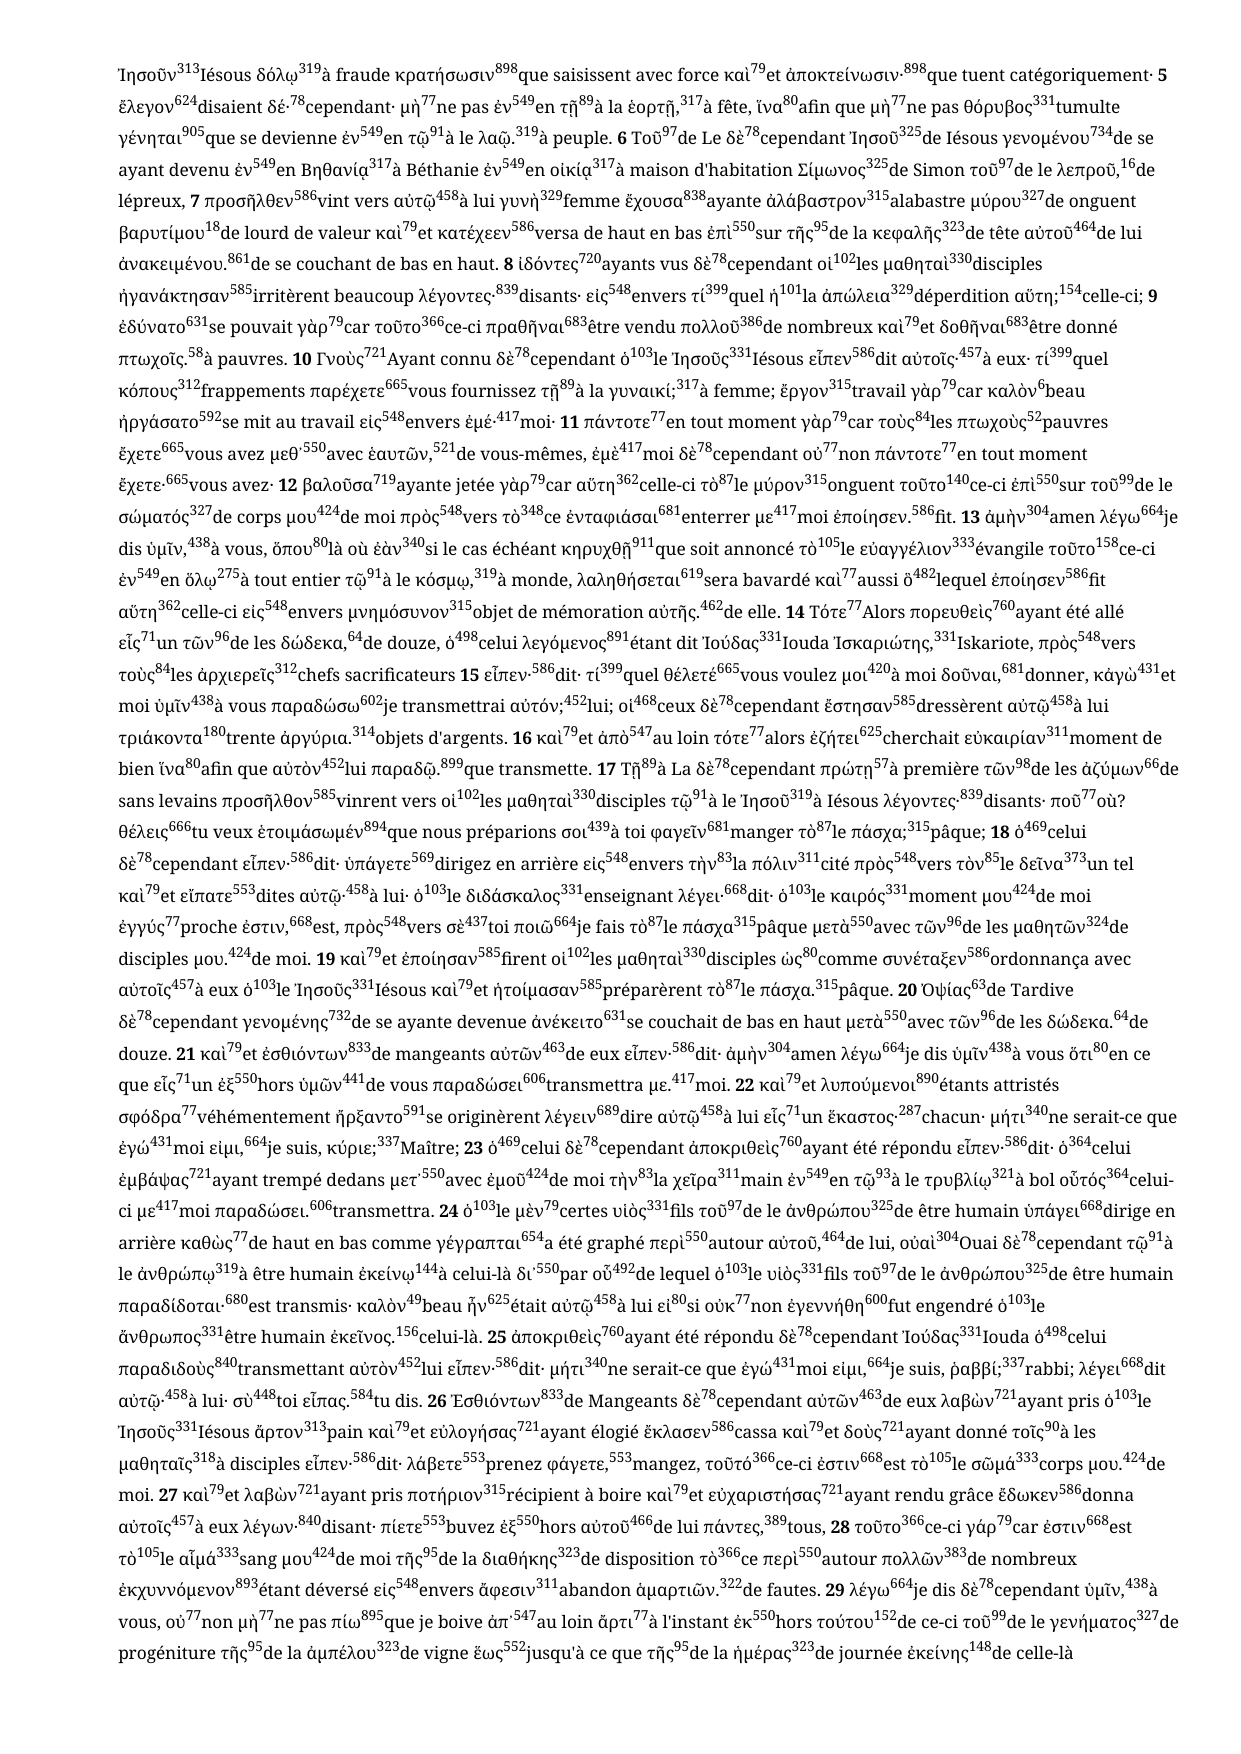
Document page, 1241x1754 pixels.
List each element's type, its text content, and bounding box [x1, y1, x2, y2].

text 1 Καὶ79Et ἐγένετο592se devint ὅτε80lorsque ἐτέλεσεν586acheva ὁ103le Ἰησοῦς331Iésous πάντας268tous τοὺς84les λόγους312discours τούτους,137ceux-ci, εἶπεν586dit τοῖς90à les μαθηταῖς318à disciples αὐτοῦ·464de lui· 2 οἴδατε639vous avez su ὅτι80en ce que μετὰ548après δύο176deux ἡμέρας310journées τὸ105le πάσχα333pâque γίνεται,674se devient, καὶ79et ὁ103le υἱὸς331fils τοῦ97de le ἀνθρώπου325de être humain παραδίδοται680est transmis εἰς548envers τὸ348ce σταυρωθῆναι.683être crucifié. 3 Τότε77Alors συνήχθησαν599furent mené ensemble οἱ102les ἀρχιερεῖς330chefs sacrificateurs καὶ79et οἱ102les πρεσβύτεροι70plus anciens τοῦ97de le λαοῦ325de peuple εἰς548envers τὴν83la αὐλὴν311cour τοῦ97de le ἀρχιερέως325de chef sacrificateur τοῦ492de celui λεγομένου885de étant dit Καϊάφα325de Kaiapha 4 καὶ79et συνεβουλεύσαντο591se délibérèrent ensemble ἵνα80afin que τὸν85le Ἰησοῦν313Iésous δόλῳ319à fraude κρατήσωσιν898que saisissent avec force καὶ79et ἀποκτείνωσιν·898que tuent catégoriquement· 5 ἔλεγον624disaient δέ·78cependant· μὴ77ne pas ἐν549en τῇ89à la ἑορτῇ,317à fête, ἵνα80afin que μὴ77ne pas θόρυβος331tumulte γένηται905que se devienne ἐν549en τῷ91à le λαῷ.319à peuple. 6 Τοῦ97de Le δὲ78cependant Ἰησοῦ325de Iésous γενομένου734de se ayant devenu ἐν549en Βηθανίᾳ317à Béthanie ἐν549en οἰκίᾳ317à maison d'habitation Σίμωνος325de Simon τοῦ97de le λεπροῦ,16de lépreux, 7 προσῆλθεν586vint vers αὐτῷ458à lui γυνὴ329femme ἔχουσα838ayante ἀλάβαστρον315alabastre μύρου327de onguent βαρυτίμου18de lourd de valeur καὶ79et κατέχεεν586versa de haut en bas ἐπὶ550sur τῆς95de la κεφαλῆς323de tête αὐτοῦ464de lui ἀνακειμένου.861de se couchant de bas en haut. 8 ἰδόντες720ayants vus δὲ78cependant οἱ102les μαθηταὶ330disciples ἠγανάκτησαν585irritèrent beaucoup λέγοντες·839disants· εἰς548envers τί399quel ἡ101la ἀπώλεια329déperdition αὕτη;154celle-ci; 9 ἐδύνατο631se pouvait γὰρ79car τοῦτο366ce-ci πραθῆναι683être vendu πολλοῦ386de nombreux καὶ79et δοθῆναι683être donné πτωχοῖς.58à pauvres. 10 Γνοὺς721Ayant connu δὲ78cependant ὁ103le Ἰησοῦς331Iésous εἶπεν586dit αὐτοῖς·457à eux· τί399quel κόπους312frappements παρέχετε665vous fournissez τῇ89à la γυναικί;317à femme; ἔργον315travail γὰρ79car καλὸν6beau ἠργάσατο592se mit au travail εἰς548envers ἐμέ·417moi· 11 πάντοτε77en tout moment γὰρ79car τοὺς84les πτωχοὺς52pauvres ἔχετε665vous avez μεθ᾽550avec ἑαυτῶν,521de vous-mêmes, ἐμὲ417moi δὲ78cependant οὐ77non πάντοτε77en tout moment ἔχετε·665vous avez· 12 βαλοῦσα719ayante jetée γὰρ79car αὕτη362celle-ci τὸ87le μύρον315onguent τοῦτο140ce-ci ἐπὶ550sur τοῦ99de le σώματός327de corps μου424de moi πρὸς548vers τὸ348ce ἐνταφιάσαι681enterrer με417moi ἐποίησεν.586fit. 13 ἀμὴν304amen λέγω664je dis ὑμῖν,438à vous, ὅπου80là où ἐὰν340si le cas échéant κηρυχθῇ911que soit annoncé τὸ105le εὐαγγέλιον333évangile τοῦτο158ce-ci ἐν549en ὅλῳ275à tout entier τῷ91à le κόσμῳ,319à monde, λαληθήσεται619sera bavardé καὶ77aussi ὃ482lequel ἐποίησεν586fit αὕτη362celle-ci εἰς548envers μνημόσυνον315objet de mémoration αὐτῆς.462de elle. 14 Τότε77Alors πορευθεὶς760ayant été allé εἷς71un τῶν96de les δώδεκα,64de douze, ὁ498celui λεγόμενος891étant dit Ἰούδας331Iouda Ἰσκαριώτης,331Iskariote, πρὸς548vers τοὺς84les ἀρχιερεῖς312chefs sacrificateurs 15 εἶπεν·586dit· τί399quel θέλετέ665vous voulez μοι420à moi δοῦναι,681donner, κἀγὼ431et moi ὑμῖν438à vous παραδώσω602je transmettrai αὐτόν;452lui; οἱ468ceux δὲ78cependant ἔστησαν585dressèrent αὐτῷ458à lui τριάκοντα180trente ἀργύρια.314objets d'argents. 16 καὶ79et ἀπὸ547au loin τότε77alors ἐζήτει625cherchait εὐκαιρίαν311moment de bien ἵνα80afin que αὐτὸν452lui παραδῷ.899que transmette. 17 Τῇ89à La δὲ78cependant πρώτῃ57à première τῶν98de les ἀζύμων66de sans levains προσῆλθον585vinrent vers οἱ102les μαθηταὶ330disciples τῷ91à le Ἰησοῦ319à Iésous λέγοντες·839disants· ποῦ77où? θέλεις666tu veux ἑτοιμάσωμέν894que nous préparions σοι439à toi φαγεῖν681manger τὸ87le πάσχα;315pâque; 18 ὁ469celui δὲ78cependant εἶπεν·586dit· ὑπάγετε569dirigez en arrière εἰς548envers τὴν83la πόλιν311cité πρὸς548vers τὸν85le δεῖνα373un tel καὶ79et εἴπατε553dites αὐτῷ·458à lui· ὁ103le διδάσκαλος331enseignant λέγει·668dit· ὁ103le καιρός331moment μου424de moi ἐγγύς77proche ἐστιν,668est, πρὸς548vers σὲ437toi ποιῶ664je fais τὸ87le πάσχα315pâque μετὰ550avec τῶν96de les μαθητῶν324de disciples μου.424de moi. 19 καὶ79et ἐποίησαν585firent οἱ102les μαθηταὶ330disciples ὡς80comme συνέταξεν586ordonnança avec αὐτοῖς457à eux ὁ103le Ἰησοῦς331Iésous καὶ79et ἡτοίμασαν585préparèrent τὸ87le πάσχα.315pâque. 20 Ὀψίας63de Tardive δὲ78cependant γενομένης732de se ayante devenue ἀνέκειτο631se couchait de bas en haut μετὰ550avec τῶν96de les δώδεκα.64de douze. 21 καὶ79et ἐσθιόντων833de mangeants αὐτῶν463de eux εἶπεν·586dit· ἀμὴν304amen λέγω664je dis ὑμῖν438à vous ὅτι80en ce que εἷς71un ἐξ550hors ὑμῶν441de vous παραδώσει606transmettra με.417moi. 22 καὶ79et λυπούμενοι890étants attristés σφόδρα77véhémentement ἤρξαντο591se originèrent λέγειν689dire αὐτῷ458à lui εἷς71un ἕκαστος·287chacun· μήτι340ne serait-ce que ἐγώ431moi εἰμι,664je suis, κύριε;337Maître; 23 ὁ469celui δὲ78cependant ἀποκριθεὶς760ayant été répondu εἶπεν·586dit· ὁ364celui ἐμβάψας721ayant trempé dedans μετ᾽550avec ἐμοῦ424de moi τὴν83la χεῖρα311main ἐν549en τῷ93à le τρυβλίῳ321à bol οὗτός364celui-ci με417moi παραδώσει.606transmettra. 24 ὁ103le μὲν79certes υἱὸς331fils τοῦ97de le ἀνθρώπου325de être humain ὑπάγει668dirige en arrière καθὼς77de haut en bas comme γέγραπται654a été graphé περὶ550autour αὐτοῦ,464de lui, οὐαὶ304Ouai δὲ78cependant τῷ91à le ἀνθρώπῳ319à être humain ἐκείνῳ144à celui-là δι᾽550par οὗ492de lequel ὁ103le υἱὸς331fils τοῦ97de le ἀνθρώπου325de être humain παραδίδοται·680est transmis· καλὸν49beau ἦν625était αὐτῷ458à lui εἰ80si οὐκ77non ἐγεννήθη600fut engendré ὁ103le ἄνθρωπος331être humain ἐκεῖνος.156celui-là. 25 ἀποκριθεὶς760ayant été répondu δὲ78cependant Ἰούδας331Iouda ὁ498celui παραδιδοὺς840transmettant αὐτὸν452lui εἶπεν·586dit· μήτι340ne serait-ce que ἐγώ431moi εἰμι,664je suis, ῥαββί;337rabbi; λέγει668dit αὐτῷ·458à lui· σὺ448toi εἶπας.584tu dis. 26 Ἐσθιόντων833de Mangeants δὲ78cependant αὐτῶν463de eux λαβὼν721ayant pris ὁ103le Ἰησοῦς331Iésous ἄρτον313pain καὶ79et εὐλογήσας721ayant élogié ἔκλασεν586cassa καὶ79et δοὺς721ayant donné τοῖς90à les μαθηταῖς318à disciples εἶπεν·586dit· λάβετε553prenez φάγετε,553mangez, τοῦτό366ce-ci ἐστιν668est τὸ105le σῶμά333corps μου.424de moi. 27 καὶ79et λαβὼν721ayant pris ποτήριον315récipient à boire καὶ79et εὐχαριστήσας721ayant rendu grâce ἔδωκεν586donna αὐτοῖς457à eux λέγων·840disant· πίετε553buvez ἐξ550hors αὐτοῦ466de lui πάντες,389tous, 28 τοῦτο366ce-ci γάρ79car ἐστιν668est τὸ105le αἷμά333sang μου424de moi τῆς95de la διαθήκης323de disposition τὸ366ce περὶ550autour πολλῶν383de nombreux ἐκχυννόμενον893étant déversé εἰς548envers ἄφεσιν311abandon ἁμαρτιῶν.322de fautes. 29 λέγω664je dis δὲ78cependant ὑμῖν,438à vous, οὐ77non μὴ77ne pas πίω895que je boive ἀπ᾽547au loin ἄρτι77à l'instant ἐκ550hors τούτου152de ce-ci τοῦ99de le γενήματος327de progéniture τῆς95de la ἀμπέλου323de vigne ἕως552jusqu'à ce que τῆς95de la ἡμέρας323de journée ἐκείνης148de celle-là ὅταν77lorsque le cas échéant αὐτὸ454lui πίνω917que je boive μεθ᾽550avec ὑμῶν441de vous καινὸν55nouveau ἐν549en τῇ89à la βασιλείᾳ317à royauté τοῦ97de le πατρός325de père μου.424de moi. 30 Καὶ79Et ὑμνήσαντες720ayants chantés hymne ἐξῆλθον585sortirent εἰς548envers τὸ87le ὄρος315montagne τῶν94de les ἐλαιῶν.322de oliviers. 31 Τότε77Alors λέγει668dit αὐτοῖς457à eux ὁ103le Ἰησοῦς·331Iésous· πάντες389tous ὑμεῖς447vous σκανδαλισθήσεσθε616vous serez scandalisé ἐν549en ἐμοὶ420à moi ἐν549en τῇ89à la νυκτὶ317à nuit ταύτῃ,142à celle-ci, γέγραπται654a été graphé γάρ·79car· πατάξω602je percuterai τὸν85le ποιμένα,313berger, καὶ79et διασκορπισθήσονται618seront dispersé au travers τὰ104les πρόβατα332brebis τῆς95de la ποίμνης.323de bergerie de troupeau. 32 μετὰ548après δὲ78cependant τὸ348ce ἐγερθῆναί683être éveillé με417moi προάξω602je mènerai devant ὑμᾶς436vous εἰς548envers τὴν83la Γαλιλαίαν.311Galilée. 33 ἀποκριθεὶς760ayant été répondu δὲ78cependant ὁ103le Πέτρος331Pierre εἶπεν586dit αὐτῷ·458à lui· εἰ80si πάντες389tous σκανδαλισθήσονται618seront scandalisé ἐν549en σοί,439à toi, ἐγὼ431moi οὐδέποτε77pas cependant à un moment σκανδαλισθήσομαι.615je serai scandalisé. 34 ἔφη625déclarait αὐτῷ458à lui ὁ103le Ἰησοῦς·331Iésous· ἀμὴν304amen λέγω664je dis σοι439à toi ὅτι80en ce que ἐν549en ταύτῃ142à celle-ci τῇ89à la νυκτὶ317à nuit πρὶν80avant ἀλέκτορα313coq φωνῆσαι681voixer τρὶς77trois fois ἀπαρνήσῃ610tu te dénieras με.417moi. 35 λέγει668dit αὐτῷ458à lui ὁ103le Πέτρος·331Pierre· κἂν77et si δέῃ921que attache de lien με417moi σὺν549avec σοὶ439à toi ἀποθανεῖν,681mourir loin, οὐ77non μή77ne pas σε437toi ἀπαρνήσομαι.608je me dénierai. ὁμοίως77semblablement καὶ77aussi πάντες286tous οἱ102les μαθηταὶ330disciples εἶπαν.585dirent. 36 Τότε77Alors ἔρχεται674se vient μετ᾽550avec αὐτῶν463de eux ὁ103le Ἰησοῦς331Iésous εἰς548envers χωρίον315emplacement λεγόμενον877étant dit Γεθσημανὶ315Gethsémani καὶ79et λέγει668dit τοῖς90à les μαθηταῖς·318à disciples· καθίσατε553asseyez αὐτοῦ77là-même ἕως80jusqu'à ce que [οὗ]492[de lequel] ἀπελθὼν721ayant éloigné ἐκεῖ77là προσεύξωμαι.901que je me prie. 37 καὶ79et παραλαβὼν721ayant pris à côté τὸν85le Πέτρον313Pierre καὶ79et τοὺς84les δύο178deux υἱοὺς312fils Ζεβεδαίου325de Zébédaï ἤρξατο592se origina λυπεῖσθαι692être attristé καὶ79et ἀδημονεῖν.689être troublé. 38 τότε77alors λέγει668dit αὐτοῖς·457à eux· περίλυπός45triste autour ἐστιν668est ἡ101la ψυχή329âme μου424de moi ἕως552jusqu'à ce que θανάτου·325de trépas· μείνατε553restez ὧδε77ici καὶ79et γρηγορεῖτε569vigilez μετ᾽550avec ἐμοῦ.424de moi. 39 Καὶ79Et προελθὼν721ayant venu devant μικρὸν53petit ἔπεσεν586tomba ἐπὶ548sur πρόσωπον315face αὐτοῦ464de lui προσευχόμενος867se priant καὶ79et λέγων·840disant· πάτερ337père μου,424de moi, εἰ80si δυνατόν49puissant ἐστιν,668est, παρελθέτω556passe à côté ἀπ᾽550au loin ἐμοῦ424de moi τὸ87le ποτήριον315récipient à boire τοῦτο·140ce-ci· πλὴν79toutefois οὐχ77non ὡς80comme ἐγὼ431moi θέλω664je veux ἀλλ᾽79mais ὡς80comme σύ.448toi. 40 καὶ79et ἔρχεται674se vient πρὸς548vers τοὺς84les μαθητὰς312disciples καὶ79et εὑρίσκει668trouve αὐτοὺς451eux καθεύδοντας,821dormants de haut en bas, καὶ79et λέγει668dit τῷ91à le Πέτρῳ·319à Pierre· οὕτως77ainsi οὐκ77non ἰσχύσατε583vous eûtes la ténacité μίαν177une ὥραν311heure γρηγορῆσαι681vigiler μετ᾽550avec ἐμοῦ;424de moi; 41 γρηγορεῖτε569vigilez καὶ79et προσεύχεσθε,573que vous vous priez, ἵνα80afin que μὴ77ne pas εἰσέλθητε896que vous veniez à l'intérieur εἰς548envers πειρασμόν·313tentation· τὸ105le μὲν79certes πνεῦμα333souffle πρόθυμον49de promptitude fureur ἡ101la δὲ78cependant σὰρξ329chair ἀσθενής.45infirme. 42 Πάλιν77De nouveau ἐκ550hors δευτέρου67de deuxième ἀπελθὼν721ayant éloigné προσηύξατο592se pria λέγων·840disant· πάτερ337père μου,424de moi, εἰ80si οὐ77non δύναται674se peut τοῦτο366ce-ci παρελθεῖν681passer à côté ἐὰν80si le cas échéant μὴ77ne pas αὐτὸ454lui πίω,895que je boive, γενηθήτω565soit devenu τὸ105le θέλημά333volonté σου.442de toi. 43 καὶ79et ἐλθὼν721ayant venu πάλιν77de nouveau εὗρεν586trouva αὐτοὺς451eux καθεύδοντας,821dormants de haut en bas, ἦσαν624étaient γὰρ79car αὐτῶν463de eux οἱ102les ὀφθαλμοὶ330yeux βεβαρημένοι.812ayants étés alourdis. 44 Καὶ79Et ἀφεὶς721ayant abandonné αὐτοὺς451eux πάλιν77de nouveau ἀπελθὼν721ayant éloigné προσηύξατο592se pria ἐκ550hors τρίτου67de troisième τὸν85le αὐτὸν138même λόγον313discours εἰπὼν721ayant dit πάλιν.77de nouveau. 45 τότε77alors ἔρχεται674se vient πρὸς548vers τοὺς84les μαθητὰς312disciples καὶ79et λέγει668dit αὐτοῖς·457à eux· καθεύδετε665vous dormez de haut en bas [τὸ]87[le] λοιπὸν375restant καὶ79et ἀναπαύεσθε·671vous vous reposez· ἰδοὺ306voici ἤγγικεν642a approché ἡ101la ὥρα329heure καὶ79et ὁ103le υἱὸς331fils τοῦ97de le ἀνθρώπου325de être humain παραδίδοται680est transmis εἰς548envers χεῖρας310mains ἁμαρτωλῶν.64de fauteurs. 46 ἐγείρεσθε577soyez éveillés ἄγωμεν·916que nous conduisions· ἰδοὺ306voici ἤγγικεν642a approché ὁ364celui παραδιδούς840transmettant με.417moi. 47 Καὶ79Et ἔτι77encore αὐτοῦ464de lui λαλοῦντος834de bavardant ἰδοὺ306voici Ἰούδας331Iouda εἷς71un τῶν96de les δώδεκα64de douze ἦλθεν586vint καὶ79et μετ᾽550avec αὐτοῦ464de lui ὄχλος331foule πολὺς287nombreux μετὰ550avec μαχαιρῶν322de machettes καὶ79et ξύλων326de bois ἀπὸ550au loin τῶν96de les ἀρχιερέων324de chefs sacrificateurs καὶ79et πρεσβυτέρων64de plus anciens τοῦ97de le λαοῦ.325de peuple. 48 ὁ364celui δὲ78cependant παραδιδοὺς840transmettant αὐτὸν452lui ἔδωκεν586donna αὐτοῖς457à eux σημεῖον315signe λέγων·840disant· ὃν480lequel ἂν340le cas échéant φιλήσω895que j'affectionne αὐτός469lui ἐστιν,668est, κρατήσατε553saisissez avec force αὐτόν.452lui. 49 καὶ79et εὐθέως77directement προσελθὼν721ayant venu vers τῷ91à le Ἰησοῦ319à Iésous εἶπεν·586dit· χαῖρε,308sois de joie, ῥαββί,337rabbi, καὶ79et κατεφίλησεν586affectionna de haut en bas αὐτόν.452lui. 50 ὁ103le δὲ78cependant Ἰησοῦς331Iésous εἶπεν586dit αὐτῷ·458à lui· ἑταῖρε,337compagnon, ἐφ᾽548sur ὃ482lequel πάρει.666tu es à côté. τότε77alors προσελθόντες720ayants venus vers ἐπέβαλον585surjetèrent τὰς242les χεῖρας310mains ἐπὶ548sur τὸν85le Ἰησοῦν313Iésous καὶ79et ἐκράτησαν585saisirent avec force αὐτόν.452lui. 51 Καὶ79Et ἰδοὺ306voici εἷς71un τῶν357de ceux μετὰ550avec Ἰησοῦ325de Iésous ἐκτείνας721ayant étendu τὴν243la χεῖρα311main ἀπέσπασεν586tira loin τὴν83la μάχαιραν311machette αὐτοῦ464de lui καὶ79et πατάξας721ayant percuté τὸν85le δοῦλον313mâle esclave τοῦ97de le ἀρχιερέως325de chef sacrificateur ἀφεῖλεν586saisit au loin αὐτοῦ464de lui τὸ87le ὠτίον.315bout d'oreille. 52 τότε77alors λέγει668dit αὐτῷ458à lui ὁ103le Ἰησοῦς·331Iésous· ἀπόστρεψον554détourne τὴν83la μάχαιράν311machette σου442de toi εἰς548envers τὸν85le τόπον313lieu αὐτῆς·462de elle· πάντες389tous γὰρ79car οἱ363ceux λαβόντες720ayants pris μάχαιραν311machette ἐν549en μαχαίρῃ317à machette ἀπολοῦνται.611se dépériront. 53 ἢ79ou δοκεῖς666tu estimes ὅτι80en ce que οὐ77non δύναμαι670je me puis παρακαλέσαι681appeler à côté τὸν85le πατέρα313père μου,424de moi, καὶ79et παραστήσει606dressera à côté μοι420à moi ἄρτι77à l'instant πλείω73plus nombreusement δώδεκα176douze λεγιῶνας310légions ἀγγέλων;324de anges; 54 πῶς77comment? οὖν79donc πληρωθῶσιν910que soient fait plénitude αἱ100les γραφαὶ328graphes ὅτι80en ce que οὕτως77ainsi δεῖ668attache de lien γενέσθαι;682se devenir; 55 Ἐν549En ἐκείνῃ142à celle-là τῇ89à la ὥρᾳ317à heure εἶπεν586dit ὁ103le Ἰησοῦς331Iésous τοῖς90à les ὄχλοις·318à foules· ὡς80comme ἐπὶ548sur λῃστὴν313pilleur ἐξήλθατε583vous sortîtes μετὰ550avec μαχαιρῶν322de machettes καὶ79et ξύλων326de bois συλλαβεῖν681prendre ensemble με;417moi; καθ᾽548selon ἡμέραν311journée ἐν549en τῷ93à le ἱερῷ321à sanctuaire ἐκαθεζόμην627je me siégeais διδάσκων840enseignant καὶ79et οὐκ77non ἐκρατήσατέ583vous saisîtes avec force με.417moi. 56 τοῦτο366ce-ci δὲ78cependant ὅλον289tout entier γέγονεν642a devenu ἵνα80afin que πληρωθῶσιν910que soient fait plénitude αἱ100les γραφαὶ328graphes τῶν96de les προφητῶν.324de prophètes. Τότε77Alors οἱ102les μαθηταὶ330disciples πάντες286tous ἀφέντες720ayants abandonnés αὐτὸν452lui ἔφυγον.585fuirent. 57 Οἱ363Ceux δὲ78cependant κρατήσαντες720ayants saisis avec force τὸν85le Ἰησοῦν313Iésous ἀπήγαγον585conduisirent au loin πρὸς548vers Καϊάφαν313Kaiapha τὸν85le ἀρχιερέα,313chef sacrificateur, ὅπου77là où οἱ102les γραμματεῖς330lettrés καὶ79et οἱ102les πρεσβύτεροι70plus anciens συνήχθησαν.599furent mené ensemble. 58 ὁ103le δὲ78cependant Πέτρος331Pierre ἠκολούθει625suivait αὐτῷ458à lui ἀπὸ547au loin μακρόθεν77à distance ἕως552jusqu'à ce que τῆς95de la αὐλῆς323de cour τοῦ97de le ἀρχιερέως325de chef sacrificateur καὶ79et εἰσελθὼν721ayant venu à l'intérieur ἔσω77dedans ἐκάθητο631se était assis μετὰ550avec τῶν96de les ὑπηρετῶν324de ministres ἰδεῖν681voir τὸ87le τέλος.315achèvement. 59 Οἱ102Les δὲ78cependant ἀρχιερεῖς330chefs sacrificateurs καὶ79et τὸ105le συνέδριον333sanhédrin ὅλον289tout entier ἐζήτουν624cherchaient ψευδομαρτυρίαν311faux témoignage κατὰ550contre τοῦ97de le Ἰησοῦ325de Iésous ὅπως80de telle manière que αὐτὸν452lui θανατώσωσιν,898que mettent à trépas, 60 καὶ79et οὐχ77non εὗρον585trouvèrent πολλῶν280de nombreux προσελθόντων715de ayants venus vers ψευδομαρτύρων.324de faux témoins. ὕστερον77postérieurement δὲ78cependant προσελθόντες720ayants venus vers δύο70deux 61 εἶπαν·585dirent· οὗτος364celui-ci ἔφη·625déclarait· δύναμαι670je me puis καταλῦσαι681délier vers le bas τὸν85le ναὸν313temple τοῦ97de le θεοῦ325de Dieu καὶ79et διὰ550par τριῶν188de trois ἡμερῶν322de journées οἰκοδομῆσαι.681édifier en maison. 62 καὶ79et ἀναστὰς721ayant redressé ὁ103le ἀρχιερεὺς331chef sacrificateur εἶπεν586dit αὐτῷ·458à lui· οὐδὲν375aucun ἀποκρίνῃ672tu te réponds τί399quel οὗτοί363ceux-ci σου442de toi καταμαρτυροῦσιν;667témoignent contre; 63 ὁ103le δὲ78cependant Ἰησοῦς331Iésous ἐσιώπα.625silençait. καὶ79et ὁ103le ἀρχιερεὺς331chef sacrificateur εἶπεν586dit αὐτῷ·458à lui· ἐξορκίζω664j'exorcise σε437toi κατὰ550contre τοῦ97de le θεοῦ325de Dieu τοῦ358de celui ζῶντος834de vivant ἵνα80afin que ἡμῖν419à nous εἴπῃς897que tu dises εἰ80si σὺ448toi εἶ666tu es ὁ103le χριστὸς331Christ ὁ103le υἱὸς331fils τοῦ97de le θεοῦ.325de Dieu. 64 λέγει668dit αὐτῷ458à lui ὁ103le Ἰησοῦς·331Iésous· σὺ448toi εἶπας.584tu dis. πλὴν79toutefois λέγω664je dis ὑμῖν·438à vous· ἀπ᾽547au loin ἄρτι77à l'instant ὄψεσθε609vous vous verrez τὸν85le υἱὸν313fils τοῦ97de le ἀνθρώπου325de être humain καθήμενον849se étant assis ἐκ550hors δεξιῶν66de droits τῆς95de la δυνάμεως323de puissance καὶ79et ἐρχόμενον849se venant ἐπὶ550sur τῶν94de les νεφελῶν322de nuées τοῦ97de le οὐρανοῦ.325de ciel. 65 Τότε77Alors ὁ103le ἀρχιερεὺς331chef sacrificateur διέρρηξεν586fracassa à travers τὰ86les ἱμάτια314himations αὐτοῦ464de lui λέγων·840disant· ἐβλασφήμησεν·586blasphéma· τί399quel ἔτι77encore χρείαν311besoin ἔχομεν663nous avons μαρτύρων;324de témoins; ἴδε306voici νῦν77maintenant ἠκούσατε583vous écoutâtes τὴν83la βλασφημίαν·311blasphémie· 66 τί399quel ὑμῖν438à vous δοκεῖ;668estime; οἱ363ceux δὲ78cependant ἀποκριθέντες759ayants étés répondus εἶπαν·585dirent· ἔνοχος47tenu au-dedans θανάτου325de trépas ἐστίν.668est. 67 Τότε77Alors ἐνέπτυσαν585crachèrent envers εἰς548envers τὸ87le πρόσωπον315face αὐτοῦ464de lui καὶ79et ἐκολάφισαν585tabassèrent αὐτόν,452lui, οἱ468ceux δὲ78cependant ἐράπισαν585giflèrent 68 λέγοντες·839disants· προφήτευσον554prophétise ἡμῖν,419à nous, χριστέ,337Christ, τίς410quel ἐστιν668est ὁ364celui παίσας721ayant frappé σε;437toi; 69 Ὁ103Le δὲ78cependant Πέτρος331Pierre ἐκάθητο631se était assis ἔξω77au-dehors ἐν549en τῇ89à la αὐλῇ·317à cour· καὶ79et προσῆλθεν586vint vers αὐτῷ458à lui μία195une παιδίσκη329jeune servante λέγουσα·838disante· καὶ77aussi σὺ448toi ἦσθα629tu te étais μετὰ550avec Ἰησοῦ325de Iésous τοῦ97de le Γαλιλαίου.65de Galiléen. 70 ὁ469celui δὲ78cependant ἠρνήσατο592se nia ἔμπροσθεν552en devers πάντων383de tous λέγων·840disant· οὐκ77non οἶδα638j'ai su τί399quel λέγεις.666tu dis. 71 Ἐξελθόντα707Ayant sorti δὲ78cependant εἰς548envers τὸν85le πυλῶνα313portail εἶδεν586vit αὐτὸν452lui ἄλλη388autre καὶ79et λέγει668dit τοῖς351à ceux ἐκεῖ·77là· οὗτος364celui-ci ἦν625était μετὰ550avec Ἰησοῦ325de Iésous τοῦ97de le Ναζωραίου.325de Nazoréen. 72 καὶ79et πάλιν77de nouveau ἠρνήσατο592se nia μετὰ550avec ὅρκου325de serment ὅτι80en ce que οὐκ77non οἶδα638j'ai su τὸν85le ἄνθρωπον.313être humain. 73 Μετὰ548Après μικρὸν55petit δὲ78cependant προσελθόντες720ayants venus vers οἱ363ceux ἑστῶτες782ayants dressés εἶπον585dirent τῷ91à le Πέτρῳ·319à Pierre· ἀληθῶς77vraiment καὶ77aussi σὺ448toi ἐξ550hors αὐτῶν463de eux εἶ,666tu es, καὶ77aussi γὰρ79car ἡ101la λαλιά329bavardage σου442de toi δῆλόν53évident σε437toi ποιεῖ.668fait. 74 τότε77alors ἤρξατο592se origina καταθεματίζειν689anathématiser de haut en bas καὶ79et ὀμνύειν689jurer ὅτι80en ce que οὐκ77non οἶδα638j'ai su τὸν85le ἄνθρωπον.313être humain. καὶ79et εὐθέως77directement ἀλέκτωρ331coq ἐφώνησεν.586voixa. 75 καὶ79et ἐμνήσθη600fut fait mémoire ὁ103le Πέτρος331Pierre τοῦ99de le ῥήματος327de oral Ἰησοῦ325de Iésous εἰρηκότος778de ayant dit ὅτι80en ce que πρὶν80avant ἀλέκτορα313coq φωνῆσαι681voixer τρὶς77trois fois ἀπαρνήσῃ610tu te dénieras με·417moi· καὶ79et ἐξελθὼν721ayant sorti ἔξω77au-dehors ἔκλαυσεν586pleura πικρῶς.77amèrement. [118, 59, 1181, 1665]
